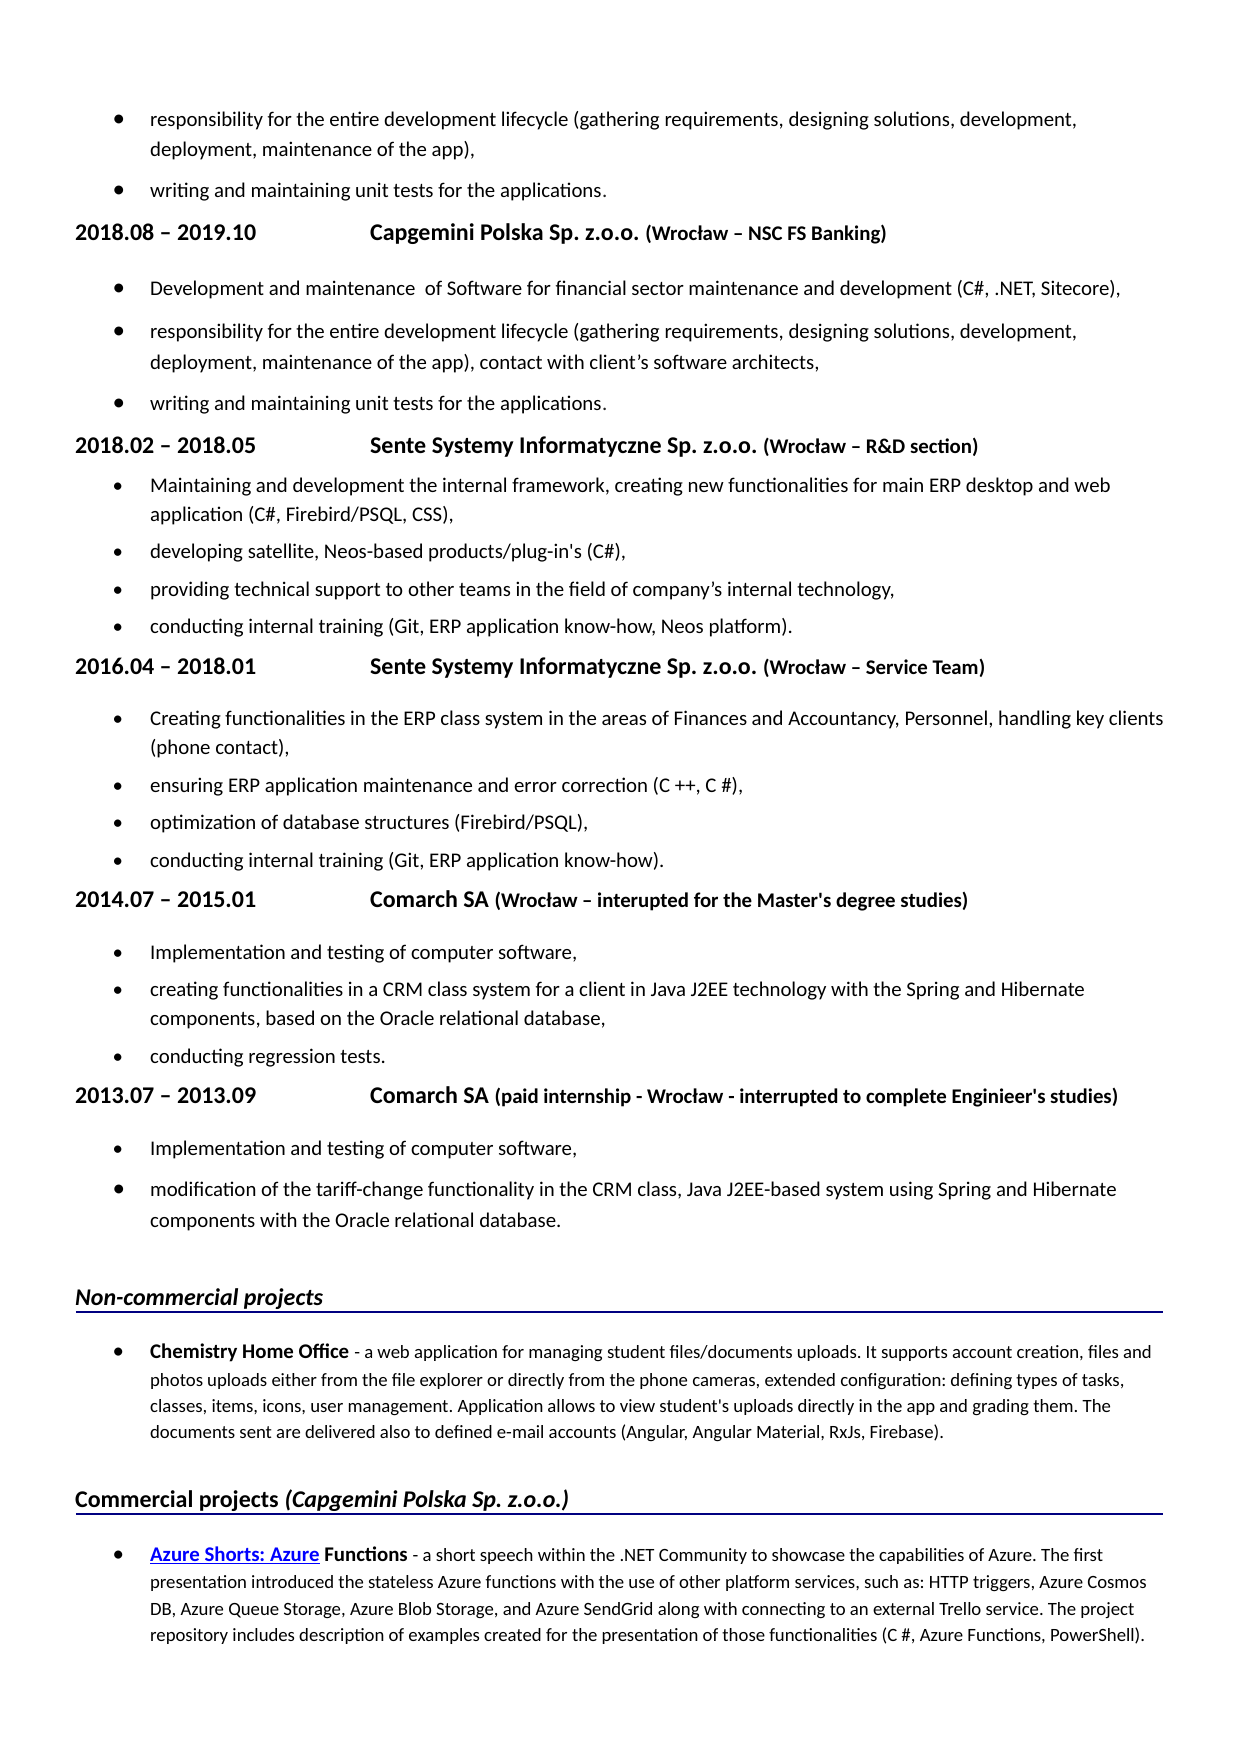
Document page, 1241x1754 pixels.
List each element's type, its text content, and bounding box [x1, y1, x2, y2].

list creating functionalities in a CRM class system for a client in Java J2EE technology with the Spring and Hibernate components, based on the Oracle relational database, [112, 976, 1165, 1031]
list optimization of database structures (Firebird/PSQL), [112, 809, 1165, 835]
text Commercial projects (Capgemini Polska Sp. z.o.o.) [75, 1484, 1165, 1514]
list Maintaining and development the internal framework, creating new functionalities for main ERP desktop and web application (C#, Firebird/PSQL, CSS), [112, 472, 1165, 526]
list Development and maintenance of Software for financial sector maintenance and development (C#, .NET, Sitecore), [112, 271, 1165, 302]
list providing technical support to other teams in the field of company’s internal technology, [112, 576, 1165, 601]
text Non-commercial projects [75, 1282, 1165, 1311]
list responsibility for the entire development lifecycle (gathering requirements, designing solutions, development, deployment, maintenance of the app), contact with client’s software architects, [112, 315, 1165, 374]
text 2018.08 – 2019.10 Capgemini Polska Sp. z.o.o. (Wrocław – NSC FS Banking) [75, 217, 1165, 246]
list Implementation and testing of computer software, [112, 1135, 1165, 1161]
list conducting regression tests. [112, 1043, 1165, 1068]
list Implementation and testing of computer software, [112, 939, 1165, 964]
list conducting internal training (Git, ERP application know-how). [112, 847, 1165, 872]
text 2016.04 – 2018.01 Sente Systemy Informatyczne Sp. z.o.o. (Wrocław – Service Team) [75, 651, 1165, 680]
list modification of the tariff-change functionality in the CRM class, Java J2EE-based system using Spring and Hibernate components with the Oracle relational database. [112, 1173, 1165, 1232]
list responsibility for the entire development lifecycle (gathering requirements, designing solutions, development, deployment, maintenance of the app), [112, 102, 1165, 161]
list writing and maintaining unit tests for the applications. [112, 173, 1165, 204]
text 2018.02 – 2018.05 Sente Systemy Informatyczne Sp. z.o.o. (Wrocław – R&D section) [75, 430, 1165, 459]
list conducting internal training (Git, ERP application know-how, Neos platform). [112, 613, 1165, 639]
list Chemistry Home Office - a web application for managing student files/documents uploads. It supports account creation, files and photos uploads either from the file explorer or directly from the phone cameras, extended configuration: defining types of tasks, classes, items, icons, user management. Application allows to view student's uploads directly in the app and grading them. The documents sent are delivered also to defined e-mail accounts (Angular, Angular Material, RxJs, Firebase). [112, 1336, 1165, 1443]
text 2014.07 – 2015.01 Comarch SA (Wrocław – interupted for the Master's degree studies) [75, 884, 1165, 914]
list developing satellite, Neos-based products/plug-in's (C#), [112, 538, 1165, 564]
list Creating functionalities in the ERP class system in the areas of Finances and Accountancy, Personnel, handling key clients (phone contact), [112, 705, 1165, 760]
text 2013.07 – 2013.09 Comarch SA (paid internship - Wrocław - interrupted to complete Enginieer's studies) [75, 1081, 1165, 1110]
list writing and maintaining unit tests for the applications. [112, 386, 1165, 417]
list ensuring ERP application maintenance and error correction (C ++, C #), [112, 772, 1165, 797]
list Azure Shorts: Azure Functions - a short speech within the .NET Community to showcase the capabilities of Azure. The first presentation introduced the stateless Azure functions with the use of other platform services, such as: HTTP triggers, Azure Cosmos DB, Azure Queue Storage, Azure Blob Storage, and Azure SendGrid along with connecting to an external Trello service. The project repository includes description of examples created for the presentation of those functionalities (C #, Azure Functions, PowerShell). [112, 1539, 1165, 1646]
